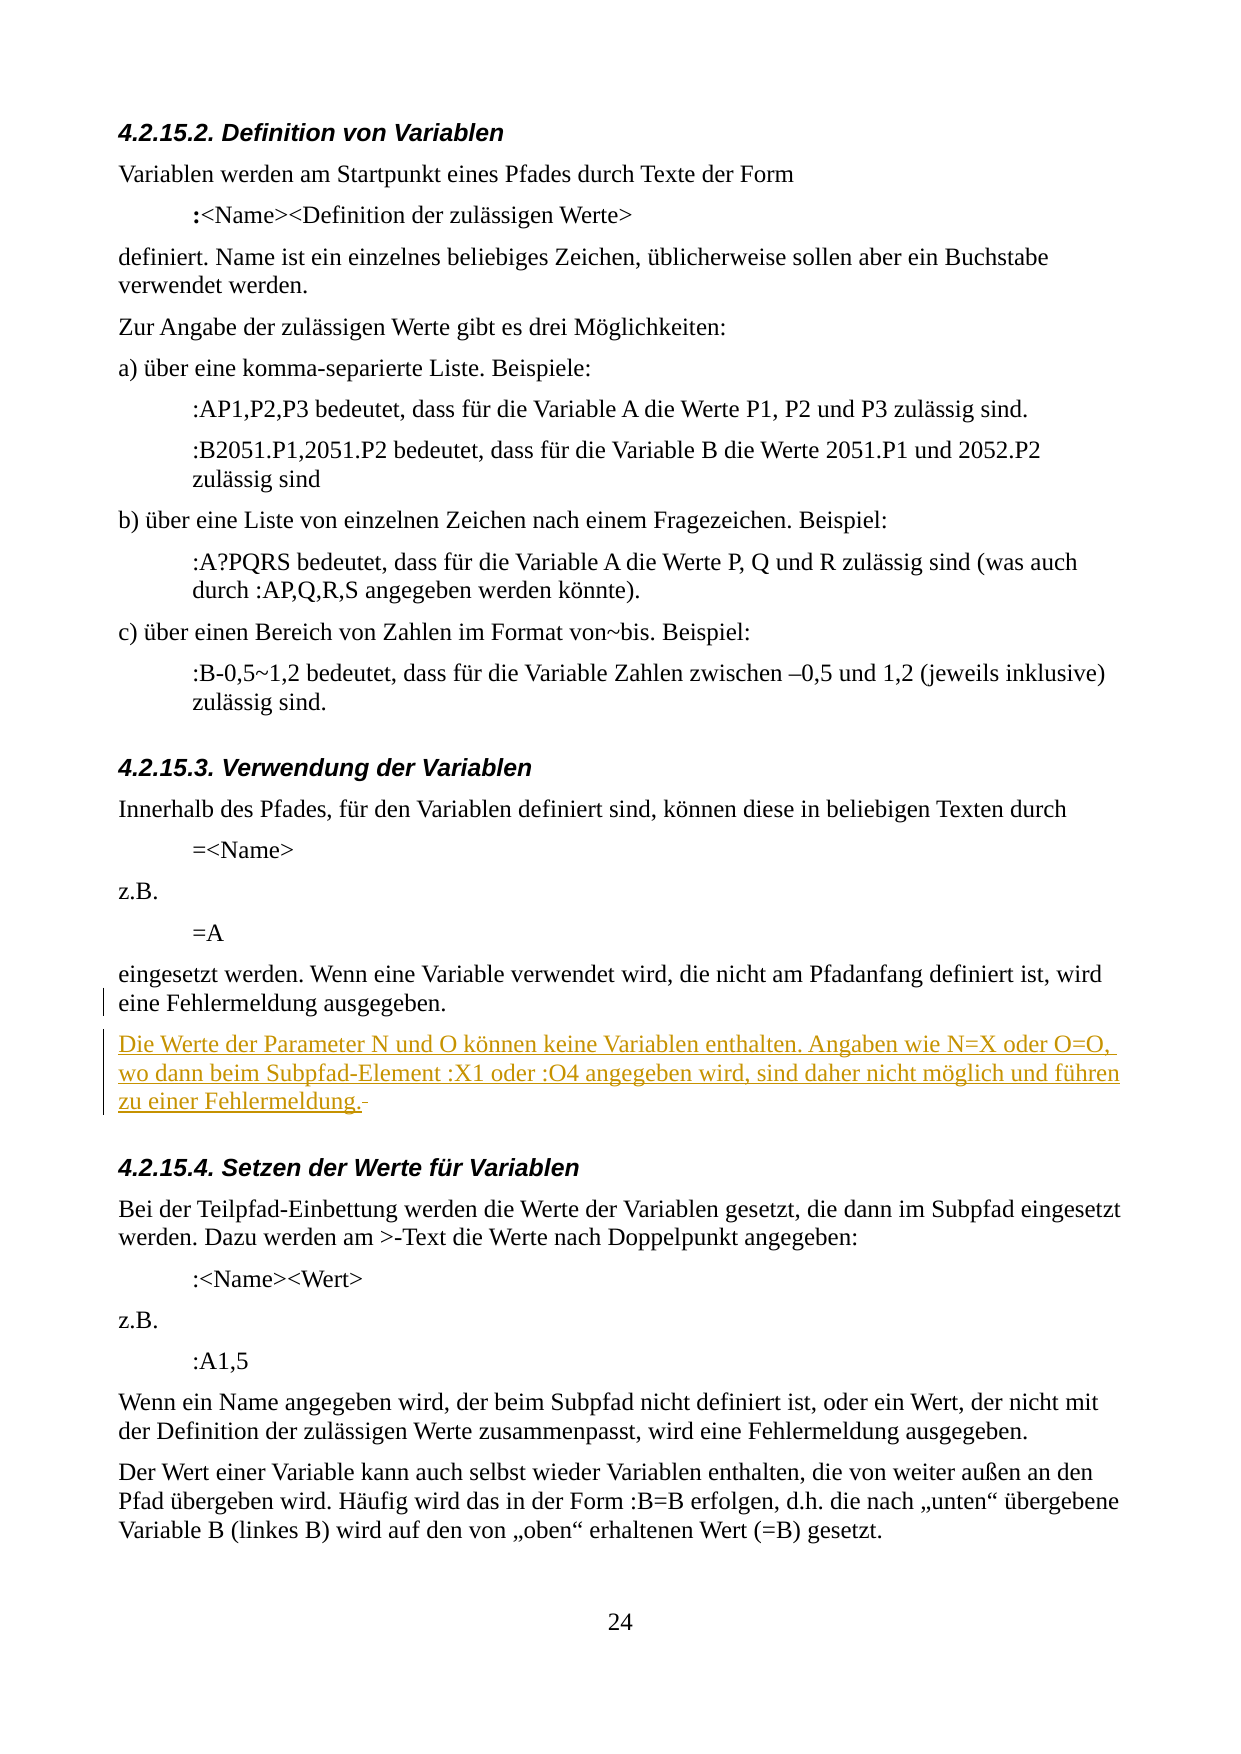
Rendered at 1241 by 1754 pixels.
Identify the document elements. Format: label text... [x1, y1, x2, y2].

text Innerhalb des Pfades, für den Variablen definiert sind, können diese in beliebigen Texten durch [118, 794, 1122, 823]
text :AP1,P2,P3 bedeutet, dass für die Variable A die Werte P1, P2 und P3 zulässig sind. [118, 394, 1122, 423]
text :<Name><Wert> [118, 1264, 1122, 1292]
subtitle 4.2.15.3. Verwendung der Variablen [118, 753, 1122, 781]
text z.B. [118, 1305, 1122, 1334]
text Der Wert einer Variable kann auch selbst wieder Variablen enthalten, die von weiter außen an den Pfad übergeben wird. Häufig wird das in der Form :B=B erfolgen, d.h. die nach „unten“ übergebene Variable B (linkes B) wird auf den von „oben“ erhaltenen Wert (=B) gesetzt. [118, 1457, 1122, 1544]
text :B2051.P1,2051.P2 bedeutet, dass für die Variable B die Werte 2051.P1 und 2052.P2 zulässig sind [192, 435, 1122, 493]
text Bei der Teilpfad-Einbettung werden die Werte der Variablen gesetzt, die dann im Subpfad eingesetzt werden. Dazu werden am >-Text die Werte nach Doppelpunkt angegeben: [118, 1194, 1122, 1251]
subtitle 4.2.15.2. Definition von Variablen [118, 118, 1122, 147]
text b) über eine Liste von einzelnen Zeichen nach einem Fragezeichen. Beispiel: [118, 505, 1122, 534]
subtitle 4.2.15.4. Setzen der Werte für Variablen [118, 1153, 1122, 1181]
text Zur Angabe der zulässigen Werte gibt es drei Möglichkeiten: [118, 312, 1122, 340]
text Variablen werden am Startpunkt eines Pfades durch Texte der Form [118, 159, 1122, 188]
text :A1,5 [118, 1346, 1122, 1375]
text definiert. Name ist ein einzelnes beliebiges Zeichen, üblicherweise sollen aber ein Buchstabe verwendet werden. [118, 242, 1122, 299]
text =<Name> [118, 835, 1122, 864]
text eingesetzt werden. Wenn eine Variable verwendet wird, die nicht am Pfadanfang definiert ist, wird eine Fehlermeldung ausgegeben. [118, 959, 1122, 1016]
text :A?PQRS bedeutet, dass für die Variable A die Werte P, Q und R zulässig sind (was auch durch :AP,Q,R,S angegeben werden könnte). [192, 547, 1122, 604]
list c) über einen Bereich von Zahlen im Format von~bis. Beispiel: [118, 617, 1122, 645]
text z.B. [118, 876, 1122, 905]
text Wenn ein Name angegeben wird, der beim Subpfad nicht definiert ist, oder ein Wert, der nicht mit der Definition der zulässigen Werte zusammenpasst, wird eine Fehlermeldung ausgegeben. [118, 1387, 1122, 1445]
text a) über eine komma-separierte Liste. Beispiele: [118, 353, 1122, 382]
text :<Name><Definition der zulässigen Werte> [118, 200, 1122, 229]
text :B-0,5~1,2 bedeutet, dass für die Variable Zahlen zwischen –0,5 und 1,2 (jeweils inklusive) zulässig sind. [192, 658, 1122, 715]
text Die Werte der Parameter N und O können keine Variablen enthalten. Angaben wie N=X oder O=O, wo dann beim Subpfad-Element :X1 oder :O4 angegeben wird, sind daher nicht möglich und führen zu einer Fehlermeldung. [118, 1029, 1122, 1115]
text =A [118, 918, 1122, 946]
